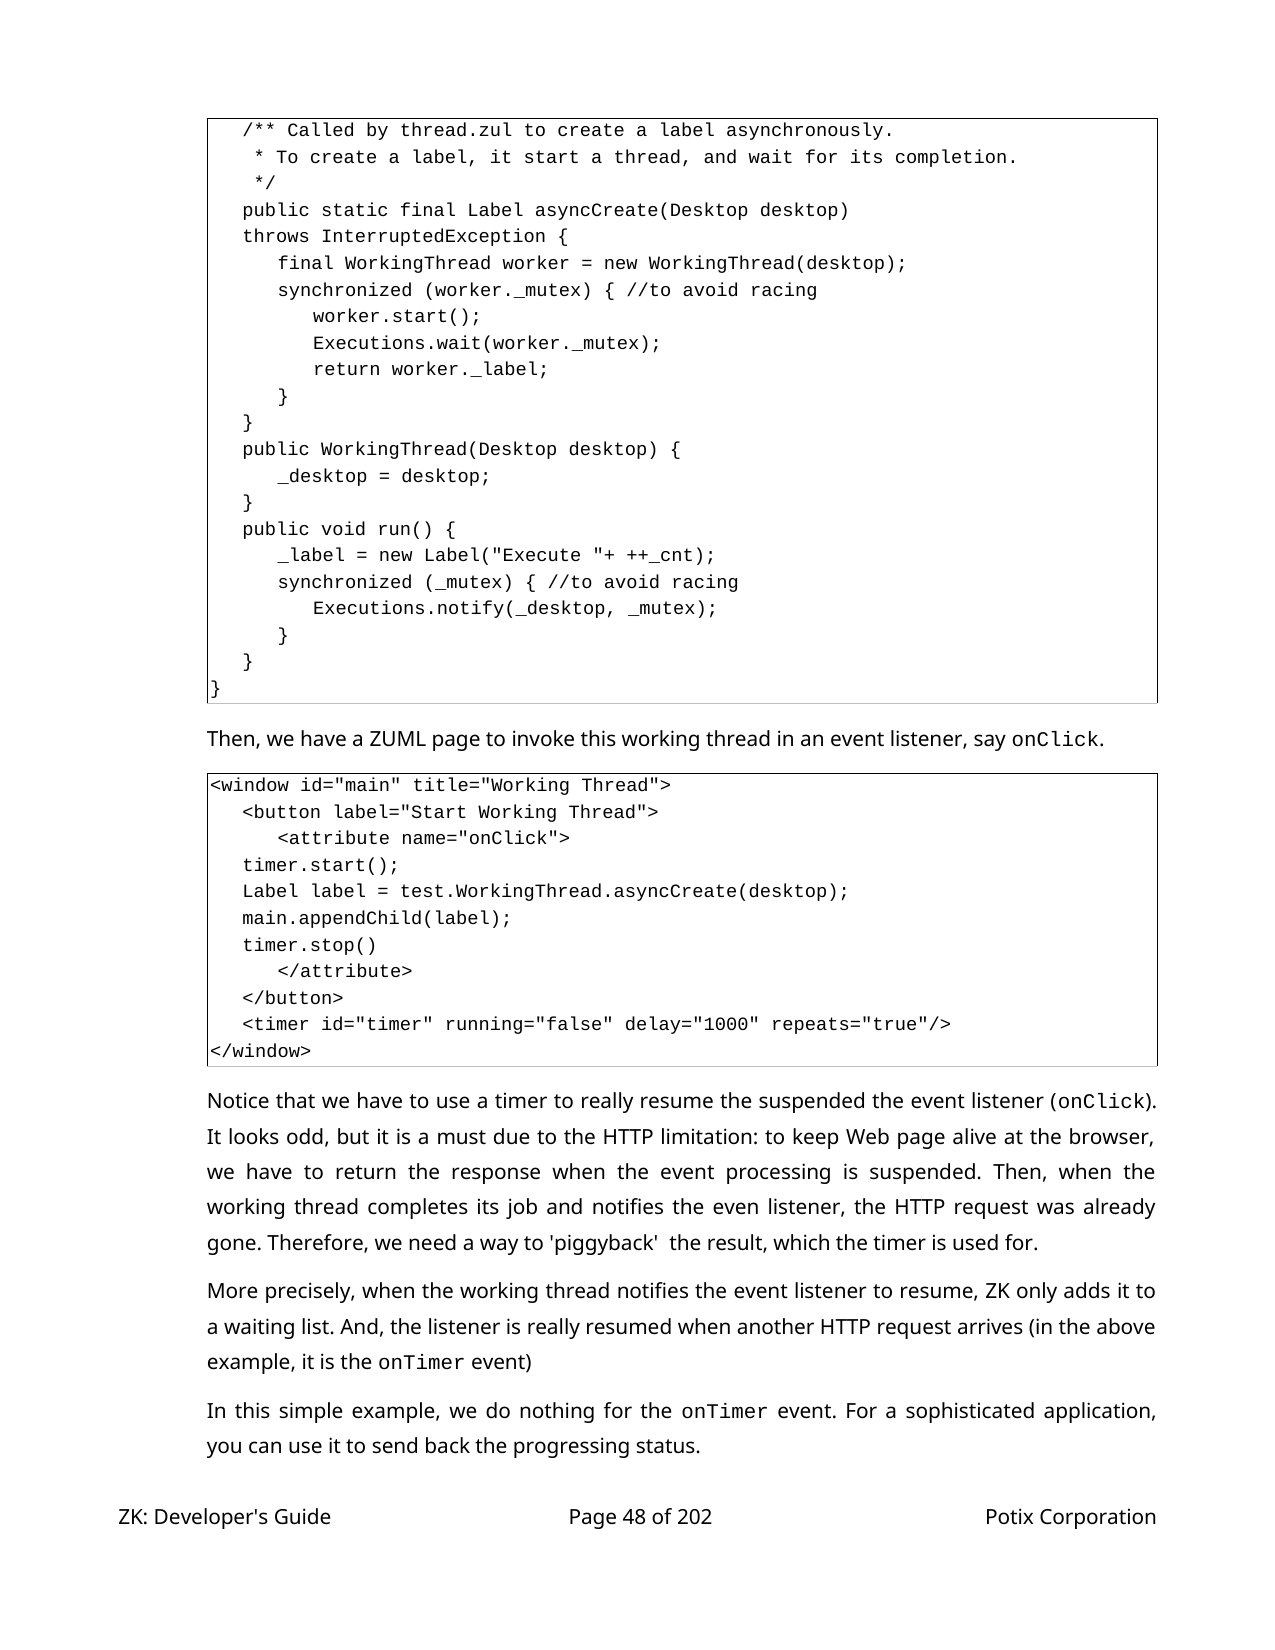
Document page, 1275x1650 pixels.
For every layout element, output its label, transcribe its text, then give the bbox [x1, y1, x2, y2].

text <window id="main" title="Working Thread"> <button label="Start Working Thread"> <attribute name="onClick"> timer.start(); Label label = test.WorkingThread.asyncCreate(desktop); main.appendChild(label); timer.stop() </attribute> </button> <timer id="timer" running="false" delay="1000" repeats="true"/> </window> [208, 774, 1157, 1066]
text Notice that we have to use a timer to really resume the suspended the event listener (onClick). It looks odd, but it is a must due to the HTTP limitation: to keep Web page alive at the browser, we have to return the response when the event processing is suspended. Then, when the working thread completes its job and notifies the even listener, the HTTP request was already gone. Therefore, we need a way to 'piggyback' the result, which the timer is used for. [207, 1087, 1157, 1256]
text In this simple example, we do nothing for the onTimer event. For a sophisticated application, you can use it to send back the progressing status. [207, 1396, 1157, 1460]
text More precisely, when the working thread notifies the event listener to resume, ZK only adds it to a waiting list. And, the listener is really resumed when another HTTP request arrives (in the above example, it is the onTimer event) [207, 1277, 1157, 1376]
text Then, we have a ZUML page to invoke this working thread in an event listener, say onClick. [207, 724, 1157, 752]
text /** Called by thread.zul to create a label asynchronously. * To create a label, it start a thread, and wait for its completion. */ public static final Label asyncCreate(Desktop desktop) throws InterruptedException { final WorkingThread worker = new WorkingThread(desktop); synchronized (worker._mutex) { //to avoid racing worker.start(); Executions.wait(worker._mutex); return worker._label; } } public WorkingThread(Desktop desktop) { _desktop = desktop; } public void run() { _label = new Label("Execute "+ ++_cnt); synchronized (_mutex) { //to avoid racing Executions.notify(_desktop, _mutex); } } } [208, 119, 1157, 703]
